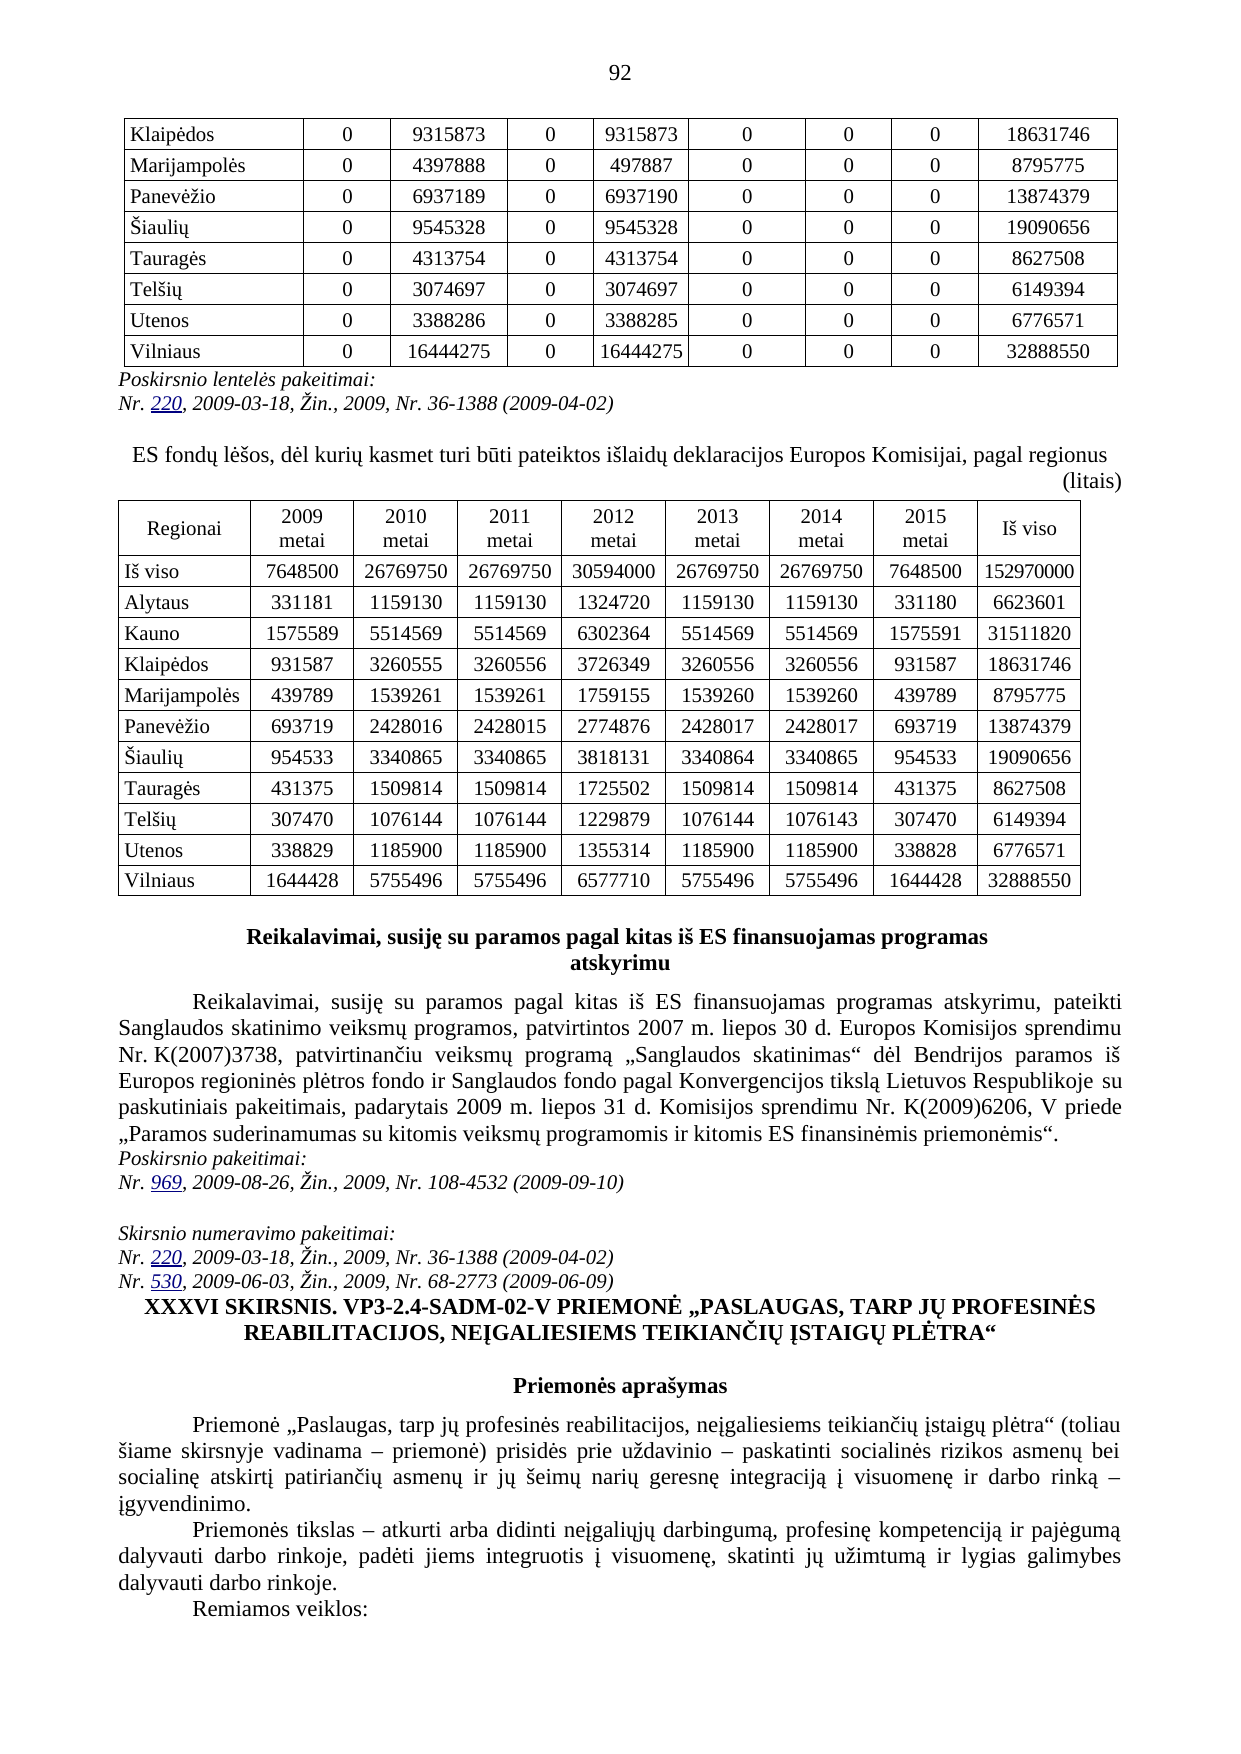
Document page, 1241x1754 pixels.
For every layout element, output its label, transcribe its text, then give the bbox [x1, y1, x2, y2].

table_cell 26769750 [666, 556, 769, 586]
table_cell 439789 [251, 680, 353, 710]
text Nr. 969, 2009-08-26, Žin., 2009, Nr. 108-4532 (2009-09-10) [118, 1170, 1122, 1194]
table_cell 30594000 [562, 556, 665, 586]
table_cell Kauno [119, 618, 250, 648]
table_cell Panevėžio [125, 181, 303, 211]
table_cell 1185900 [666, 835, 769, 864]
table_cell 0 [508, 181, 593, 211]
table_cell 1644428 [251, 866, 353, 895]
table_cell 31511820 [978, 618, 1080, 648]
table_cell 0 [806, 305, 891, 335]
text Poskirsnio lentelės pakeitimai: [118, 367, 1122, 391]
table_cell 16444275 [391, 336, 507, 366]
table_cell 0 [806, 336, 891, 366]
table_cell 693719 [874, 711, 977, 741]
table_cell 3388286 [391, 305, 507, 335]
table_cell 32888550 [979, 336, 1117, 366]
table_cell 4397888 [391, 150, 507, 180]
table_cell 0 [304, 243, 390, 273]
table_cell 2428017 [666, 711, 769, 741]
table_cell Vilniaus [125, 336, 303, 366]
table_cell Marijampolės [125, 150, 303, 180]
table_header 2012 metai [562, 501, 665, 555]
table_cell 6623601 [978, 587, 1080, 617]
table_cell Klaipėdos [119, 649, 250, 679]
table_cell 6937190 [594, 181, 688, 211]
table_cell 338829 [251, 835, 353, 864]
table_cell Tauragės [125, 243, 303, 273]
table_cell 8627508 [979, 243, 1117, 273]
table_cell 3340865 [458, 742, 561, 772]
table_cell 7648500 [251, 556, 353, 586]
table_cell 1575589 [251, 618, 353, 648]
table_cell 0 [304, 150, 390, 180]
text Remiamos veiklos: [118, 1595, 1122, 1622]
table_cell 6149394 [979, 274, 1117, 304]
table_cell Telšių [119, 804, 250, 833]
table_cell 1076144 [666, 804, 769, 833]
table_cell 0 [806, 119, 891, 149]
table_cell 3074697 [391, 274, 507, 304]
table_cell 0 [304, 336, 390, 366]
table_cell 3260556 [458, 649, 561, 679]
table_header 2013 metai [666, 501, 769, 555]
table_cell 5514569 [458, 618, 561, 648]
table_cell 4313754 [391, 243, 507, 273]
table_cell 3726349 [562, 649, 665, 679]
table_cell 954533 [874, 742, 977, 772]
text Reikalavimai, susiję su paramos pagal kitas iš ES finansuojamas programas atskyrimu, pateikti Sanglaudos skatinimo veiksmų programos, patvirtintos 2007 m. liepos 30 d. Europos Komisijos sprendimu Nr. K(2007)3738, patvirtinančiu veiksmų programą „Sanglaudos skatinimas“ dėl Bendrijos paramos iš Europos regioninės plėtros fondo ir Sanglaudos fondo pagal Konvergencijos tikslą Lietuvos Respublikoje su paskutiniais pakeitimais, padarytais 2009 m. liepos 31 d. Komisijos sprendimu Nr. K(2009)6206, V priede „Paramos suderinamumas su kitomis veiksmų programomis ir kitomis ES finansinėmis priemonėmis“. [118, 988, 1122, 1146]
table_cell 5755496 [458, 866, 561, 895]
table_cell 1725502 [562, 773, 665, 803]
text Poskirsnio pakeitimai: [118, 1146, 1122, 1170]
table_cell 0 [689, 212, 805, 242]
table_cell 0 [892, 243, 978, 273]
table_cell 931587 [874, 649, 977, 679]
table_cell 9545328 [391, 212, 507, 242]
table_cell Tauragės [119, 773, 250, 803]
table_cell 3388285 [594, 305, 688, 335]
table_cell 0 [508, 119, 593, 149]
text Reikalavimai, susiję su paramos pagal kitas iš ES finansuojamas programas atskyrimu [118, 923, 1122, 976]
table_cell Iš viso [119, 556, 250, 586]
table_cell 9315873 [391, 119, 507, 149]
table_cell 0 [892, 305, 978, 335]
table_cell 1539261 [458, 680, 561, 710]
table_cell 307470 [251, 804, 353, 833]
table_cell 0 [806, 181, 891, 211]
table_cell Klaipėdos [125, 119, 303, 149]
table_header 2010 metai [354, 501, 457, 555]
subtitle XXXVI SKIRSNIS. VP3-2.4-SADM-02-V PRIEMONĖ „PASLAUGAS, TARP JŲ PROFESINĖS REABILITACIJOS, NEĮGALIESIEMS TEIKIANČIŲ ĮSTAIGŲ PLĖTRA“ [118, 1293, 1122, 1346]
table_cell 931587 [251, 649, 353, 679]
table_cell 19090656 [978, 742, 1080, 772]
table_cell 1185900 [354, 835, 457, 864]
table_cell 5514569 [666, 618, 769, 648]
table_cell 2428016 [354, 711, 457, 741]
table_cell 26769750 [354, 556, 457, 586]
table_cell 0 [892, 150, 978, 180]
table_cell Utenos [125, 305, 303, 335]
table_cell 693719 [251, 711, 353, 741]
table_cell 6937189 [391, 181, 507, 211]
table_cell 1539260 [770, 680, 873, 710]
table_cell Panevėžio [119, 711, 250, 741]
table_cell 307470 [874, 804, 977, 833]
table_header Regionai [119, 501, 250, 555]
table_cell 0 [508, 336, 593, 366]
table_cell 1509814 [770, 773, 873, 803]
table_header 2014 metai [770, 501, 873, 555]
table_cell 3340865 [770, 742, 873, 772]
table_cell 7648500 [874, 556, 977, 586]
table_cell 1159130 [666, 587, 769, 617]
text Priemonės tikslas – atkurti arba didinti neįgaliųjų darbingumą, profesinę kompetenciją ir pajėgumą dalyvauti darbo rinkoje, padėti jiems integruotis į visuomenę, skatinti jų užimtumą ir lygias galimybes dalyvauti darbo rinkoje. [118, 1516, 1122, 1595]
table_cell 5514569 [770, 618, 873, 648]
table_cell 6776571 [978, 835, 1080, 864]
table_cell Vilniaus [119, 866, 250, 895]
table_cell 3818131 [562, 742, 665, 772]
table_cell Utenos [119, 835, 250, 864]
table_cell 8795775 [979, 150, 1117, 180]
table_cell 26769750 [458, 556, 561, 586]
table_cell 3340865 [354, 742, 457, 772]
table_cell 1159130 [458, 587, 561, 617]
text Nr. 220, 2009-03-18, Žin., 2009, Nr. 36-1388 (2009-04-02) [118, 1245, 1122, 1269]
table_cell 1076143 [770, 804, 873, 833]
table_cell 3260555 [354, 649, 457, 679]
table_cell 9315873 [594, 119, 688, 149]
table_cell 0 [304, 305, 390, 335]
table_cell 16444275 [594, 336, 688, 366]
table_cell 5755496 [666, 866, 769, 895]
table_header 2011 metai [458, 501, 561, 555]
table_header 2015 metai [874, 501, 977, 555]
table_cell 0 [892, 119, 978, 149]
table_cell 0 [508, 274, 593, 304]
table_cell 2428015 [458, 711, 561, 741]
table_cell 1509814 [458, 773, 561, 803]
table_cell 0 [508, 150, 593, 180]
table_cell 152970000 [978, 556, 1080, 586]
table_cell 0 [892, 212, 978, 242]
table_cell 1355314 [562, 835, 665, 864]
table_cell 3260556 [666, 649, 769, 679]
table_cell 1509814 [666, 773, 769, 803]
table_cell 6302364 [562, 618, 665, 648]
table_cell 0 [304, 181, 390, 211]
table_cell 5514569 [354, 618, 457, 648]
table_cell 0 [689, 243, 805, 273]
text Nr. 530, 2009-06-03, Žin., 2009, Nr. 68-2773 (2009-06-09) [118, 1269, 1122, 1293]
table_header Iš viso [978, 501, 1080, 555]
table_cell 1644428 [874, 866, 977, 895]
table_cell 13874379 [979, 181, 1117, 211]
table_cell 0 [806, 274, 891, 304]
table_cell 1185900 [458, 835, 561, 864]
table_cell 338828 [874, 835, 977, 864]
table_cell 6776571 [979, 305, 1117, 335]
table_cell Alytaus [119, 587, 250, 617]
table_cell 0 [689, 181, 805, 211]
table_cell 0 [304, 119, 390, 149]
table_cell 0 [892, 181, 978, 211]
table_cell Šiaulių [119, 742, 250, 772]
table_cell 0 [508, 243, 593, 273]
table_cell 19090656 [979, 212, 1117, 242]
table_cell 26769750 [770, 556, 873, 586]
table_cell 3074697 [594, 274, 688, 304]
table_cell Šiaulių [125, 212, 303, 242]
table_cell 3260556 [770, 649, 873, 679]
table_cell 4313754 [594, 243, 688, 273]
table_cell 439789 [874, 680, 977, 710]
table_cell 0 [689, 336, 805, 366]
table_cell 1575591 [874, 618, 977, 648]
table_cell 1759155 [562, 680, 665, 710]
table_cell 331180 [874, 587, 977, 617]
text Priemonė „Paslaugas, tarp jų profesinės reabilitacijos, neįgaliesiems teikiančių įstaigų plėtra“ (toliau šiame skirsnyje vadinama – priemonė) prisidės prie uždavinio – paskatinti socialinės rizikos asmenų bei socialinę atskirtį patiriančių asmenų ir jų šeimų narių geresnę integraciją į visuomenę ir darbo rinką – įgyvendinimo. [118, 1411, 1122, 1516]
table_cell 13874379 [978, 711, 1080, 741]
table_cell 0 [806, 150, 891, 180]
table_cell 0 [689, 305, 805, 335]
table_cell 497887 [594, 150, 688, 180]
table_cell 2428017 [770, 711, 873, 741]
table_cell 8795775 [978, 680, 1080, 710]
table_cell 8627508 [978, 773, 1080, 803]
table_cell 5755496 [354, 866, 457, 895]
text ES fondų lėšos, dėl kurių kasmet turi būti pateiktos išlaidų deklaracijos Europos Komisijai, pagal regionus [118, 441, 1122, 467]
text (litais) [118, 467, 1122, 494]
table_cell 1159130 [770, 587, 873, 617]
table_cell 0 [689, 150, 805, 180]
table_cell 3340864 [666, 742, 769, 772]
table_cell 2774876 [562, 711, 665, 741]
table_cell 18631746 [978, 649, 1080, 679]
table_cell 1159130 [354, 587, 457, 617]
text Nr. 220, 2009-03-18, Žin., 2009, Nr. 36-1388 (2009-04-02) [118, 391, 1122, 415]
table_cell 18631746 [979, 119, 1117, 149]
table_cell 1229879 [562, 804, 665, 833]
text Skirsnio numeravimo pakeitimai: [118, 1221, 1122, 1245]
text Priemonės aprašymas [118, 1372, 1122, 1398]
table_cell 0 [892, 274, 978, 304]
table_cell 1539261 [354, 680, 457, 710]
table_cell 1324720 [562, 587, 665, 617]
table_cell 32888550 [978, 866, 1080, 895]
table_cell 954533 [251, 742, 353, 772]
table_cell 0 [806, 212, 891, 242]
table_cell 431375 [874, 773, 977, 803]
table_cell 6149394 [978, 804, 1080, 833]
table_cell 5755496 [770, 866, 873, 895]
table_header 2009 metai [251, 501, 353, 555]
table_cell 431375 [251, 773, 353, 803]
table_cell 9545328 [594, 212, 688, 242]
table_cell 331181 [251, 587, 353, 617]
table_cell 0 [304, 274, 390, 304]
table_cell Telšių [125, 274, 303, 304]
table_cell 0 [508, 305, 593, 335]
table_cell 0 [806, 243, 891, 273]
table_cell 0 [304, 212, 390, 242]
table_cell 0 [508, 212, 593, 242]
table_cell 0 [689, 274, 805, 304]
table_cell Marijampolės [119, 680, 250, 710]
table_cell 0 [892, 336, 978, 366]
table_cell 1509814 [354, 773, 457, 803]
table_cell 1076144 [354, 804, 457, 833]
table_cell 0 [689, 119, 805, 149]
table_cell 1185900 [770, 835, 873, 864]
table_cell 6577710 [562, 866, 665, 895]
table_cell 1539260 [666, 680, 769, 710]
table_cell 1076144 [458, 804, 561, 833]
